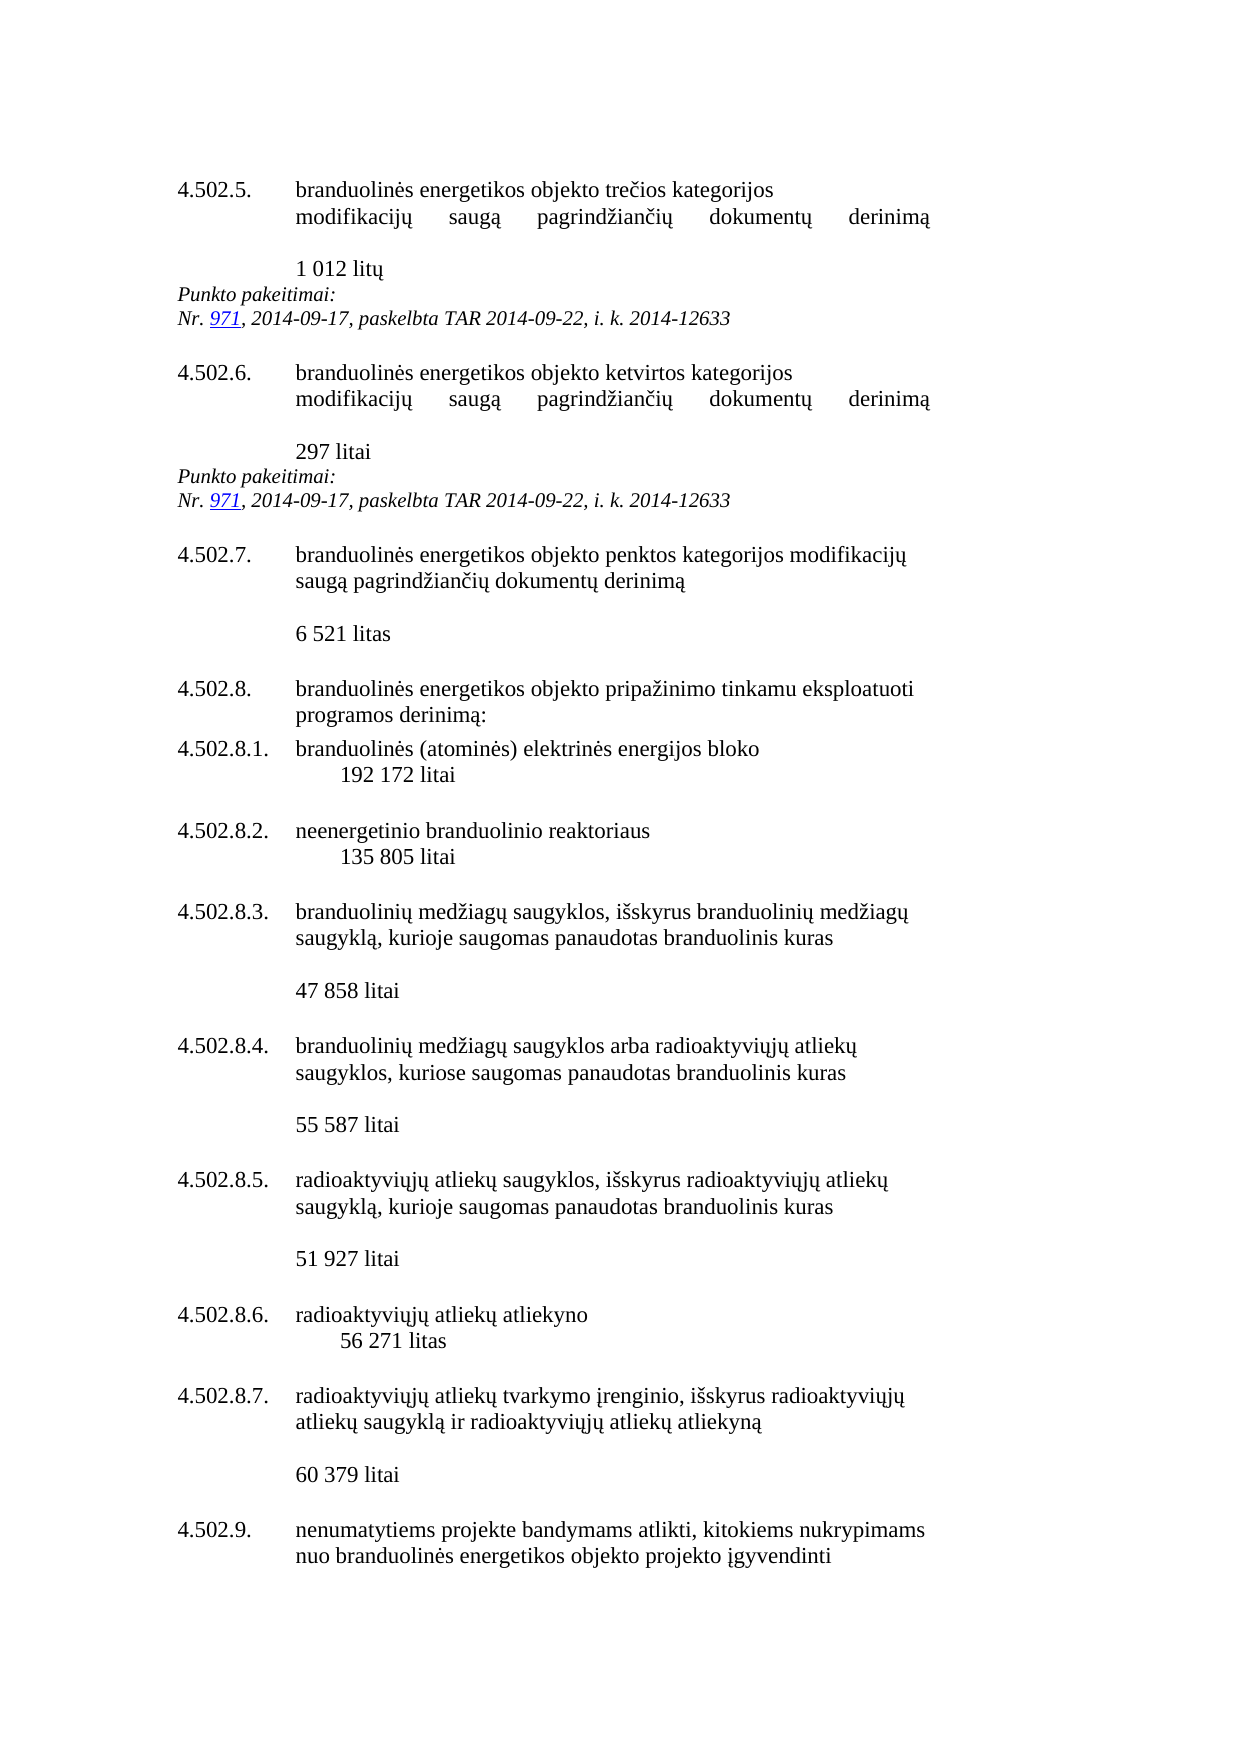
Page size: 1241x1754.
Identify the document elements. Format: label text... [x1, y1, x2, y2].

text saugą pagrindžiančių dokumentų derinimą 6 521 litas [177, 567, 930, 646]
text 4.502.8.3. branduolinių medžiagų saugyklos, išskyrus branduolinių medžiagų [177, 898, 930, 924]
text 4.502.9. nenumatytiems projekte bandymams atlikti, kitokiems nukrypimams [177, 1516, 930, 1543]
text saugyklos, kuriose saugomas panaudotas branduolinis kuras 55 587 litai [177, 1059, 930, 1138]
text 4.502.5. branduolinės energetikos objekto trečios kategorijos [177, 176, 930, 203]
text 4.502.8.7. radioaktyviųjų atliekų tvarkymo įrenginio, išskyrus radioaktyviųjų [177, 1382, 930, 1408]
text saugyklą, kurioje saugomas panaudotas branduolinis kuras 47 858 litai [177, 924, 930, 1003]
text modifikacijų saugą pagrindžiančių dokumentų derinimą 1 012 litų [295, 203, 930, 282]
text modifikacijų saugą pagrindžiančių dokumentų derinimą 297 litai [177, 385, 930, 464]
text saugyklą, kurioje saugomas panaudotas branduolinis kuras 51 927 litai [177, 1193, 930, 1272]
text Punkto pakeitimai: [177, 464, 1122, 488]
text Punkto pakeitimai: [177, 282, 1122, 306]
text 4.502.8.5. radioaktyviųjų atliekų saugyklos, išskyrus radioaktyviųjų atliekų [177, 1166, 945, 1193]
text atliekų saugyklą ir radioaktyviųjų atliekų atliekyną 60 379 litai [177, 1408, 930, 1487]
text 4.502.8.1. branduolinės (atominės) elektrinės energijos bloko 192 172 litai [177, 735, 945, 788]
text 4.502.7. branduolinės energetikos objekto penktos kategorijos modifikacijų [177, 541, 930, 567]
text 4.502.8.6. radioaktyviųjų atliekų atliekyno 56 271 litas [177, 1301, 945, 1353]
text Nr. 971, 2014-09-17, paskelbta TAR 2014-09-22, i. k. 2014-12633 [177, 488, 1122, 512]
text 4.502.8.4. branduolinių medžiagų saugyklos arba radioaktyviųjų atliekų [177, 1032, 930, 1059]
text Nr. 971, 2014-09-17, paskelbta TAR 2014-09-22, i. k. 2014-12633 [177, 306, 1122, 330]
text programos derinimą: [177, 702, 930, 728]
text 4.502.8.2. neenergetinio branduolinio reaktoriaus 135 805 litai [177, 817, 945, 869]
text nuo branduolinės energetikos objekto projekto įgyvendinti [177, 1543, 930, 1569]
text 4.502.6. branduolinės energetikos objekto ketvirtos kategorijos [177, 359, 930, 385]
text 4.502.8. branduolinės energetikos objekto pripažinimo tinkamu eksploatuoti [177, 675, 930, 702]
